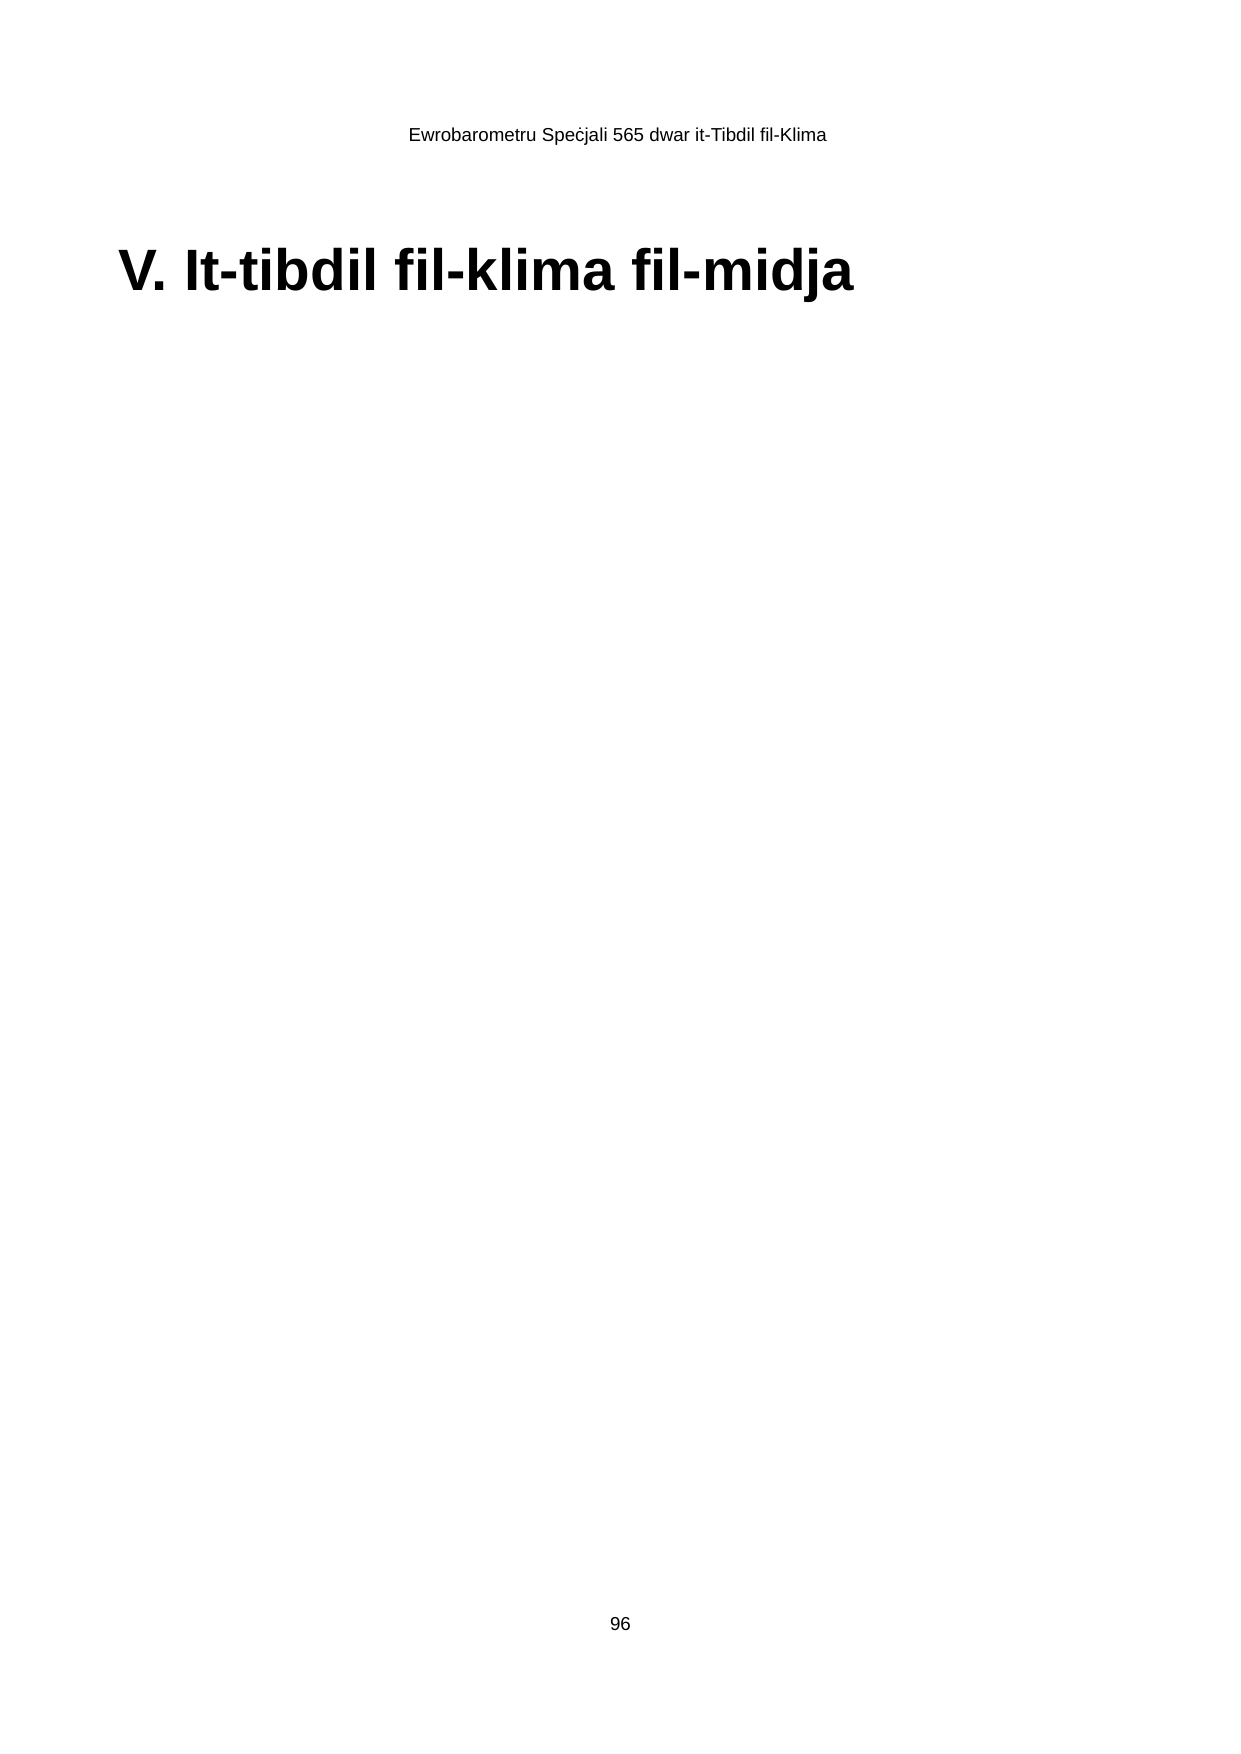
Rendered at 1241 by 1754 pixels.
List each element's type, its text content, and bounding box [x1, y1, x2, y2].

subtitle V. It-tibdil fil-klima fil-midja [118, 236, 1122, 303]
